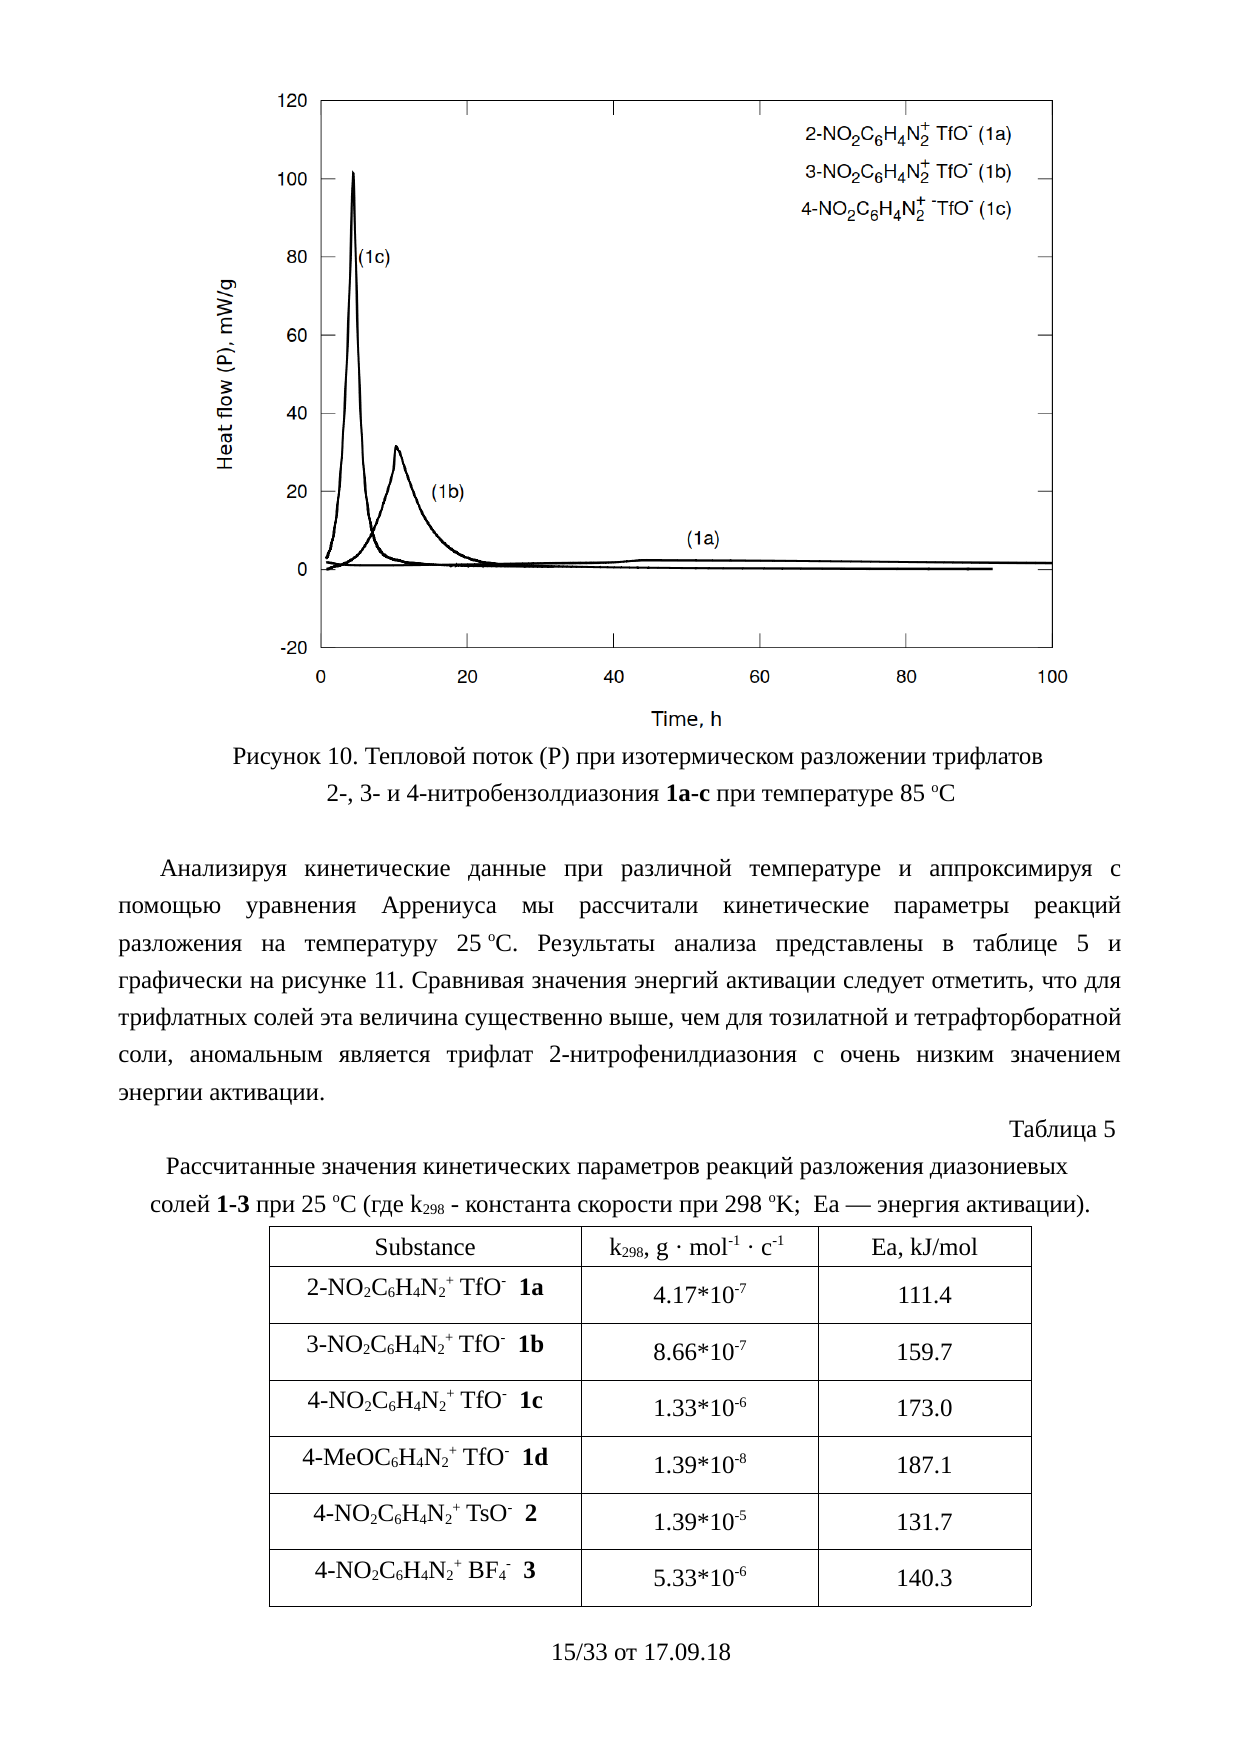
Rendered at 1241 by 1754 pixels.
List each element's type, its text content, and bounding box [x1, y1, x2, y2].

table_cell 5.33*10-6 [582, 1550, 818, 1606]
table_cell 3-NO2С6H4N2+ TfO- 1b [270, 1324, 581, 1379]
table_cell 4-MeOС6H4N2+ TfO- 1d [270, 1437, 581, 1493]
text Анализируя кинетические данные при различной температуре и аппроксимируя с помощью уравнения Аррениуса мы рассчитали кинетические параметры реакций разложения на температуру 25 оС. Результаты анализа представлены в таблице 5 и графически на рисунке 11. Сравнивая значения энергий активации следует отметить, что для трифлатных солей эта величина существенно выше, чем для тозилатной и тетрафторборатной соли, аномальным является трифлат 2-нитрофенилдиазония с очень низким значением энергии активации. [118, 853, 1122, 1106]
table_cell 111.4 [819, 1267, 1031, 1323]
table_cell 4-NO2С6H4N2+ TsO- 2 [270, 1494, 581, 1549]
table_cell 4-NO2С6H4N2+ TfO- 1c [270, 1381, 581, 1436]
text Рассчитанные значения кинетических параметров реакций разложения диазониевых [118, 1151, 1122, 1180]
text солей 1-3 при 25 оС (где k298 - константа скорости при 298 оK; Ea — энергия активации). [118, 1189, 1122, 1217]
table_cell 1.39*10-5 [582, 1494, 818, 1549]
text Рисунок 10. Тепловой поток (P) при изотермическом разложении трифлатов [118, 741, 1122, 770]
text Таблица 5 [118, 1114, 1122, 1143]
table_cell 159.7 [819, 1324, 1031, 1379]
table_cell 187.1 [819, 1437, 1031, 1493]
table_cell 173.0 [819, 1381, 1031, 1436]
text 2-, 3- и 4-нитробензолдиазония 1a-c при температуре 85 оС [118, 778, 1122, 807]
table_cell 140.3 [819, 1550, 1031, 1606]
table_cell 2-NO2С6H4N2+ TfO- 1a [270, 1267, 581, 1323]
table_cell 4-NO2С6H4N2+ BF4- 3 [270, 1550, 581, 1606]
picture [210, 88, 1071, 733]
table_cell 4.17*10-7 [582, 1267, 818, 1323]
table_header Ea, kJ/mol [819, 1227, 1031, 1266]
table_cell 1.39*10-8 [582, 1437, 818, 1493]
table_cell 131.7 [819, 1494, 1031, 1549]
table_cell 1.33*10-6 [582, 1381, 818, 1436]
table_cell 8.66*10-7 [582, 1324, 818, 1379]
table_header k298, g · mol-1 · с-1 [582, 1227, 818, 1266]
table_header Substance [270, 1227, 581, 1266]
